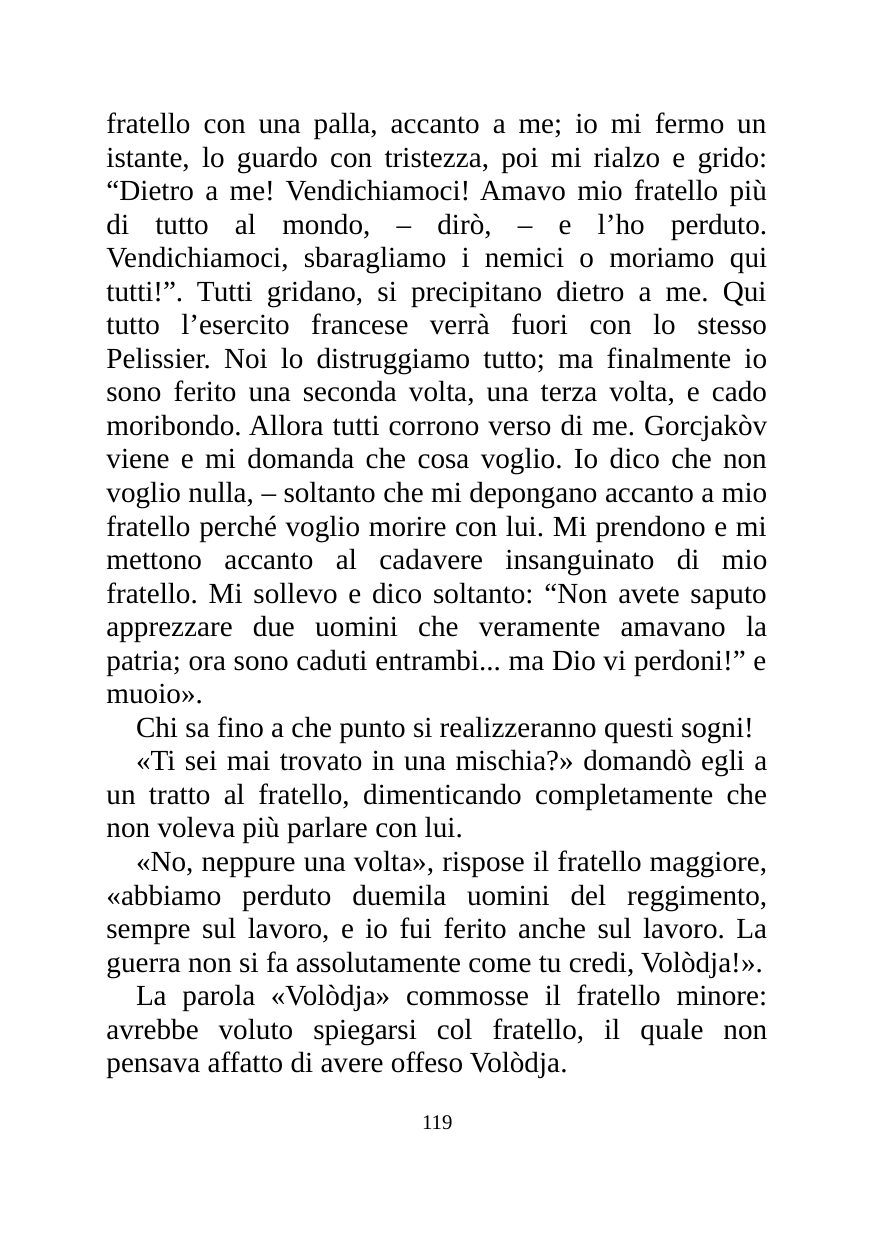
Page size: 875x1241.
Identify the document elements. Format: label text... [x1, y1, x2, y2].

text fratello con una palla, accanto a me; io mi fermo un istante, lo guardo con tristezza, poi mi rialzo e grido: “Dietro a me! Vendichiamoci! Amavo mio fratello più di tutto al mondo, – dirò, – e l’ho perduto. Vendichiamoci, sbaragliamo i nemici o moriamo qui tutti!”. Tutti gridano, si precipitano dietro a me. Qui tutto l’esercito francese verrà fuori con lo stesso Pelissier. Noi lo distruggiamo tutto; ma finalmente io sono ferito una seconda volta, una terza volta, e cado moribondo. Allora tutti corrono verso di me. Gorcjakòv viene e mi domanda che cosa voglio. Io dico che non voglio nulla, – soltanto che mi depongano accanto a mio fratello perché voglio morire con lui. Mi prendono e mi mettono accanto al cadavere insanguinato di mio fratello. Mi sollevo e dico soltanto: “Non avete saputo apprezzare due uomini che veramente amavano la patria; ora sono caduti entrambi... ma Dio vi perdoni!” e muoio». [106, 106, 768, 710]
text «No, neppure una volta», rispose il fratello maggiore, «abbiamo perduto duemila uomini del reggimento, sempre sul lavoro, e io fui ferito anche sul lavoro. La guerra non si fa assolutamente come tu credi, Volòdja!». [106, 844, 768, 978]
text «Ti sei mai trovato in una mischia?» domandò egli a un tratto al fratello, dimenticando completamente che non voleva più parlare con lui. [106, 743, 768, 844]
text La parola «Volòdja» commosse il fratello minore: avrebbe voluto spiegarsi col fratello, il quale non pensava affatto di avere offeso Volòdja. [106, 978, 768, 1079]
text Chi sa fino a che punto si realizzeranno questi sogni! [106, 710, 768, 743]
